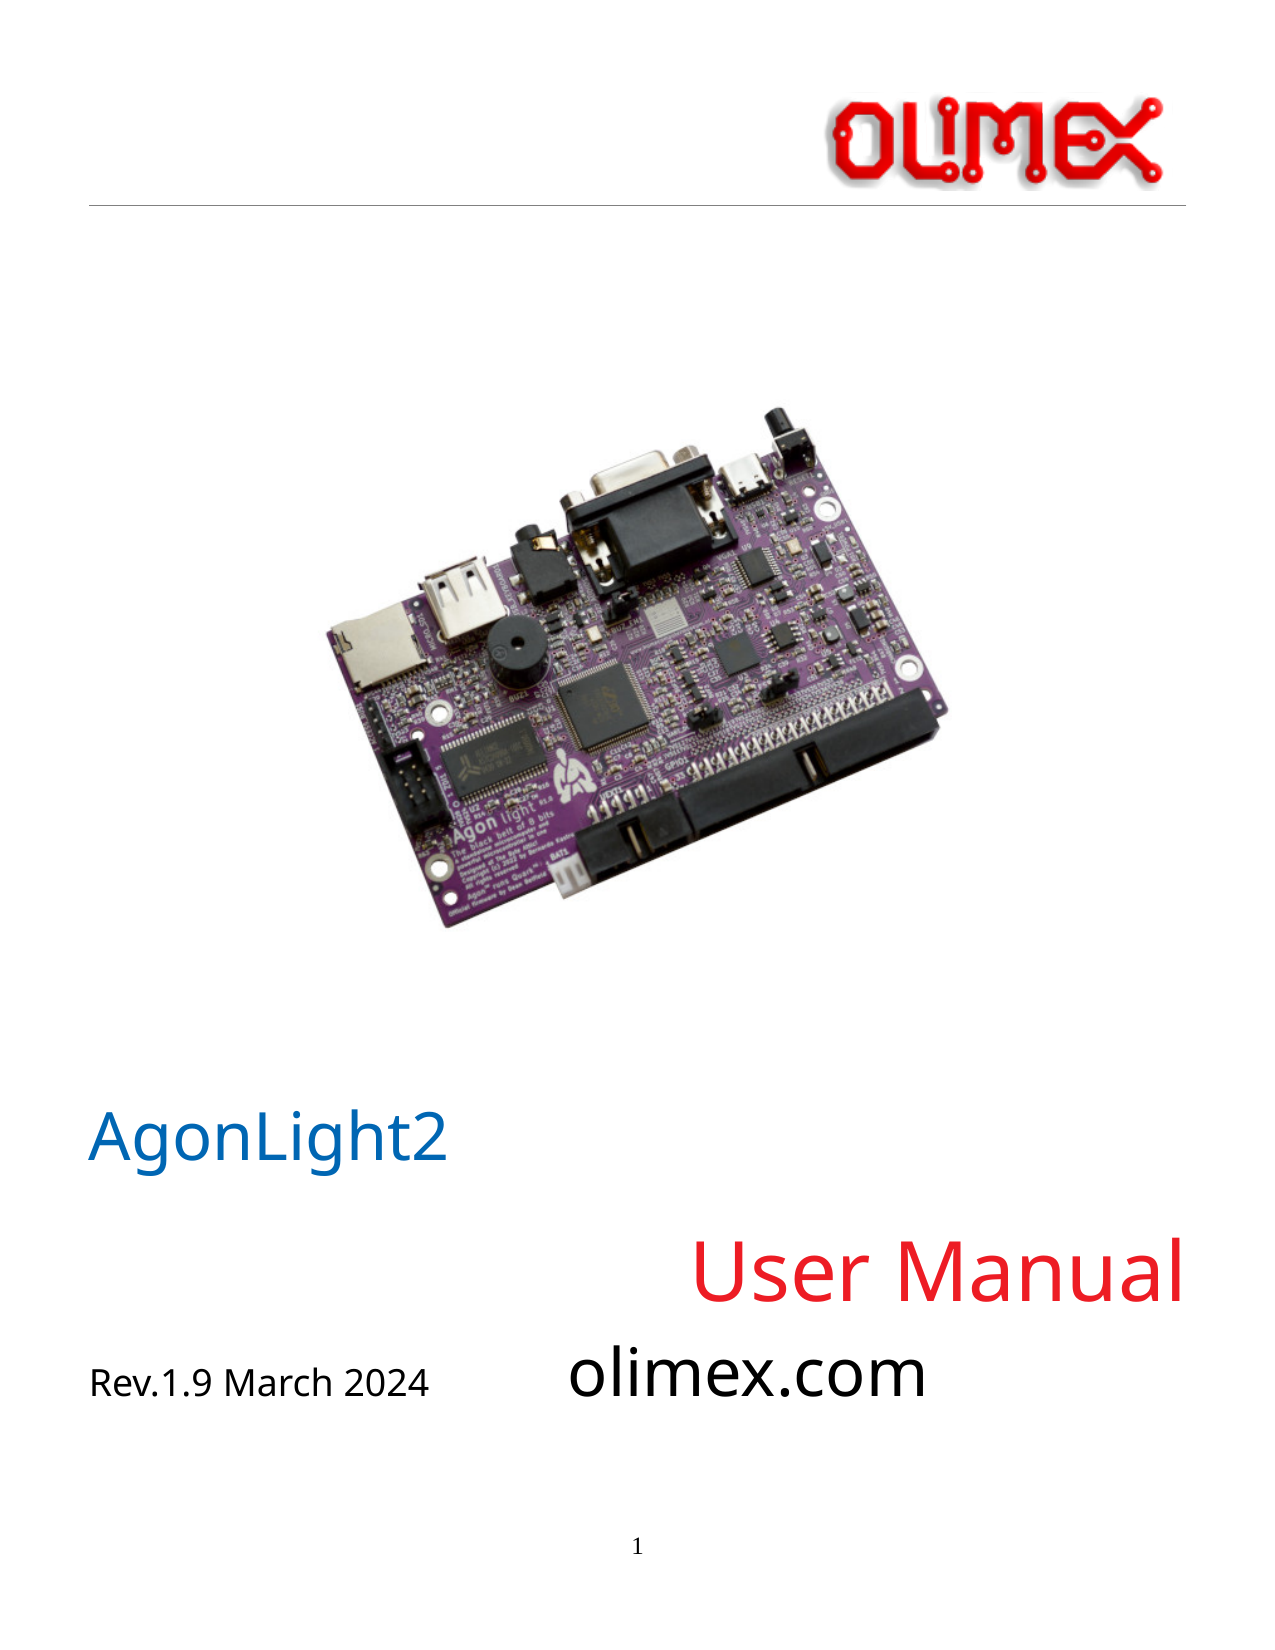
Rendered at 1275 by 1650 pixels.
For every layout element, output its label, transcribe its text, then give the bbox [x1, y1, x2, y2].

text AgonLight2 [88, 1058, 1186, 1186]
text User Manual [88, 1200, 1186, 1327]
text Rev.1.9 March 2024 olimex.com [88, 1342, 1186, 1410]
picture [811, 88, 1187, 191]
picture [298, 329, 977, 1007]
